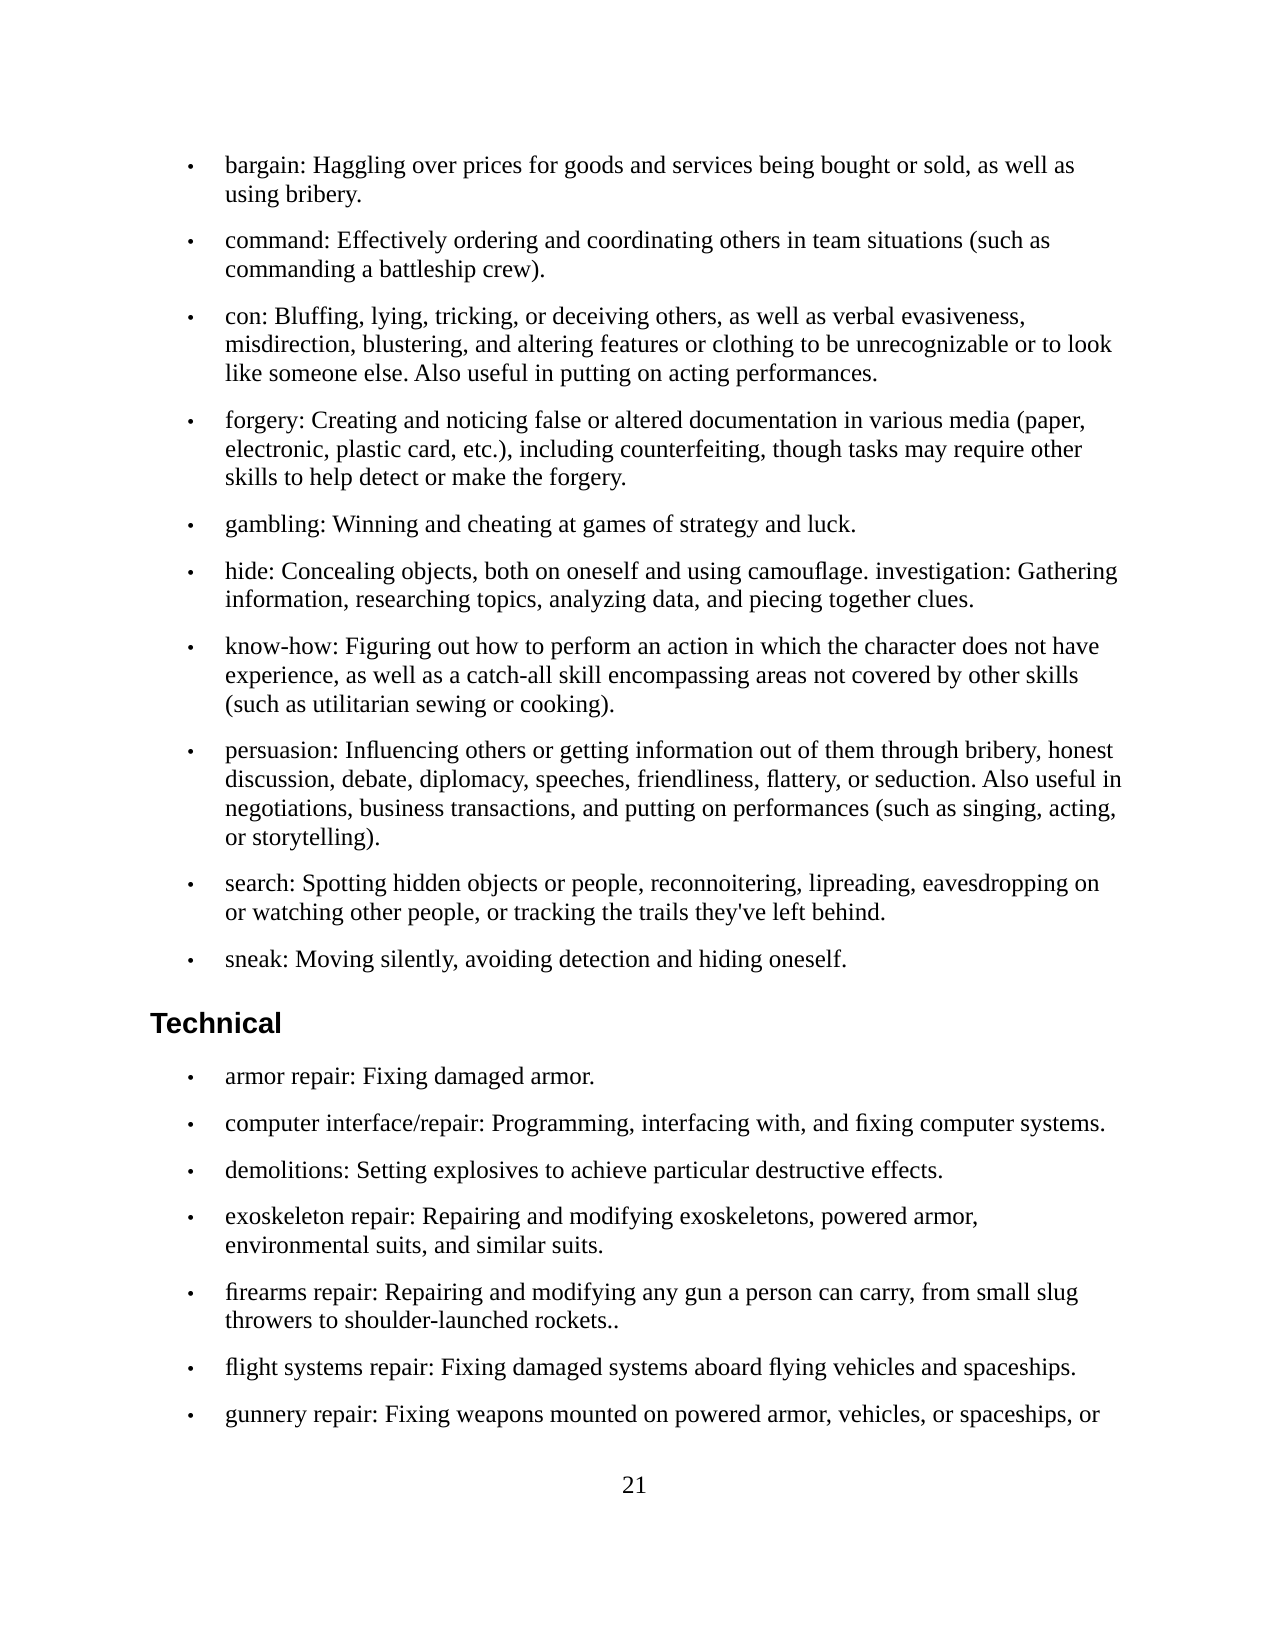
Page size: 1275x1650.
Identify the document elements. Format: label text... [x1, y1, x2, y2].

list gunnery repair: Fixing weapons mounted on powered armor, vehicles, or spaceships, or [187, 1399, 1125, 1428]
list armor repair: Fixing damaged armor. [187, 1061, 1125, 1090]
list sneak: Moving silently, avoiding detection and hiding oneself. [187, 944, 1125, 972]
list ﬁrearms repair: Repairing and modifying any gun a person can carry, from small slug throwers to shoulder-launched rockets.. [187, 1277, 1125, 1334]
subtitle Technical [150, 1006, 1125, 1040]
list con: Bluffing, lying, tricking, or deceiving others, as well as verbal evasiveness, misdirection, blustering, and altering features or clothing to be unrecognizable or to look like someone else. Also useful in putting on acting performances. [187, 301, 1125, 387]
list persuasion: Inﬂuencing others or getting information out of them through bribery, honest discussion, debate, diplomacy, speeches, friendliness, ﬂattery, or seduction. Also useful in negotiations, business transactions, and putting on performances (such as singing, acting, or storytelling). [187, 735, 1125, 850]
list computer interface/repair: Programming, interfacing with, and ﬁxing computer systems. [187, 1108, 1125, 1137]
list forgery: Creating and noticing false or altered documentation in various media (paper, electronic, plastic card, etc.), including counterfeiting, though tasks may require other skills to help detect or make the forgery. [187, 405, 1125, 491]
list bargain: Haggling over prices for goods and services being bought or sold, as well as using bribery. [187, 150, 1125, 207]
list ﬂight systems repair: Fixing damaged systems aboard ﬂying vehicles and spaceships. [187, 1352, 1125, 1381]
list search: Spotting hidden objects or people, reconnoitering, lipreading, eavesdropping on or watching other people, or tracking the trails they've left behind. [187, 868, 1125, 926]
list demolitions: Setting explosives to achieve particular destructive effects. [187, 1155, 1125, 1183]
list exoskeleton repair: Repairing and modifying exoskeletons, powered armor, environmental suits, and similar suits. [187, 1201, 1125, 1259]
list gambling: Winning and cheating at games of strategy and luck. [187, 509, 1125, 538]
list command: Effectively ordering and coordinating others in team situations (such as commanding a battleship crew). [187, 225, 1125, 283]
list know-how: Figuring out how to perform an action in which the character does not have experience, as well as a catch-all skill encompassing areas not covered by other skills (such as utilitarian sewing or cooking). [187, 631, 1125, 717]
list hide: Concealing objects, both on oneself and using camouﬂage. investigation: Gathering information, researching topics, analyzing data, and piecing together clues. [187, 556, 1125, 613]
